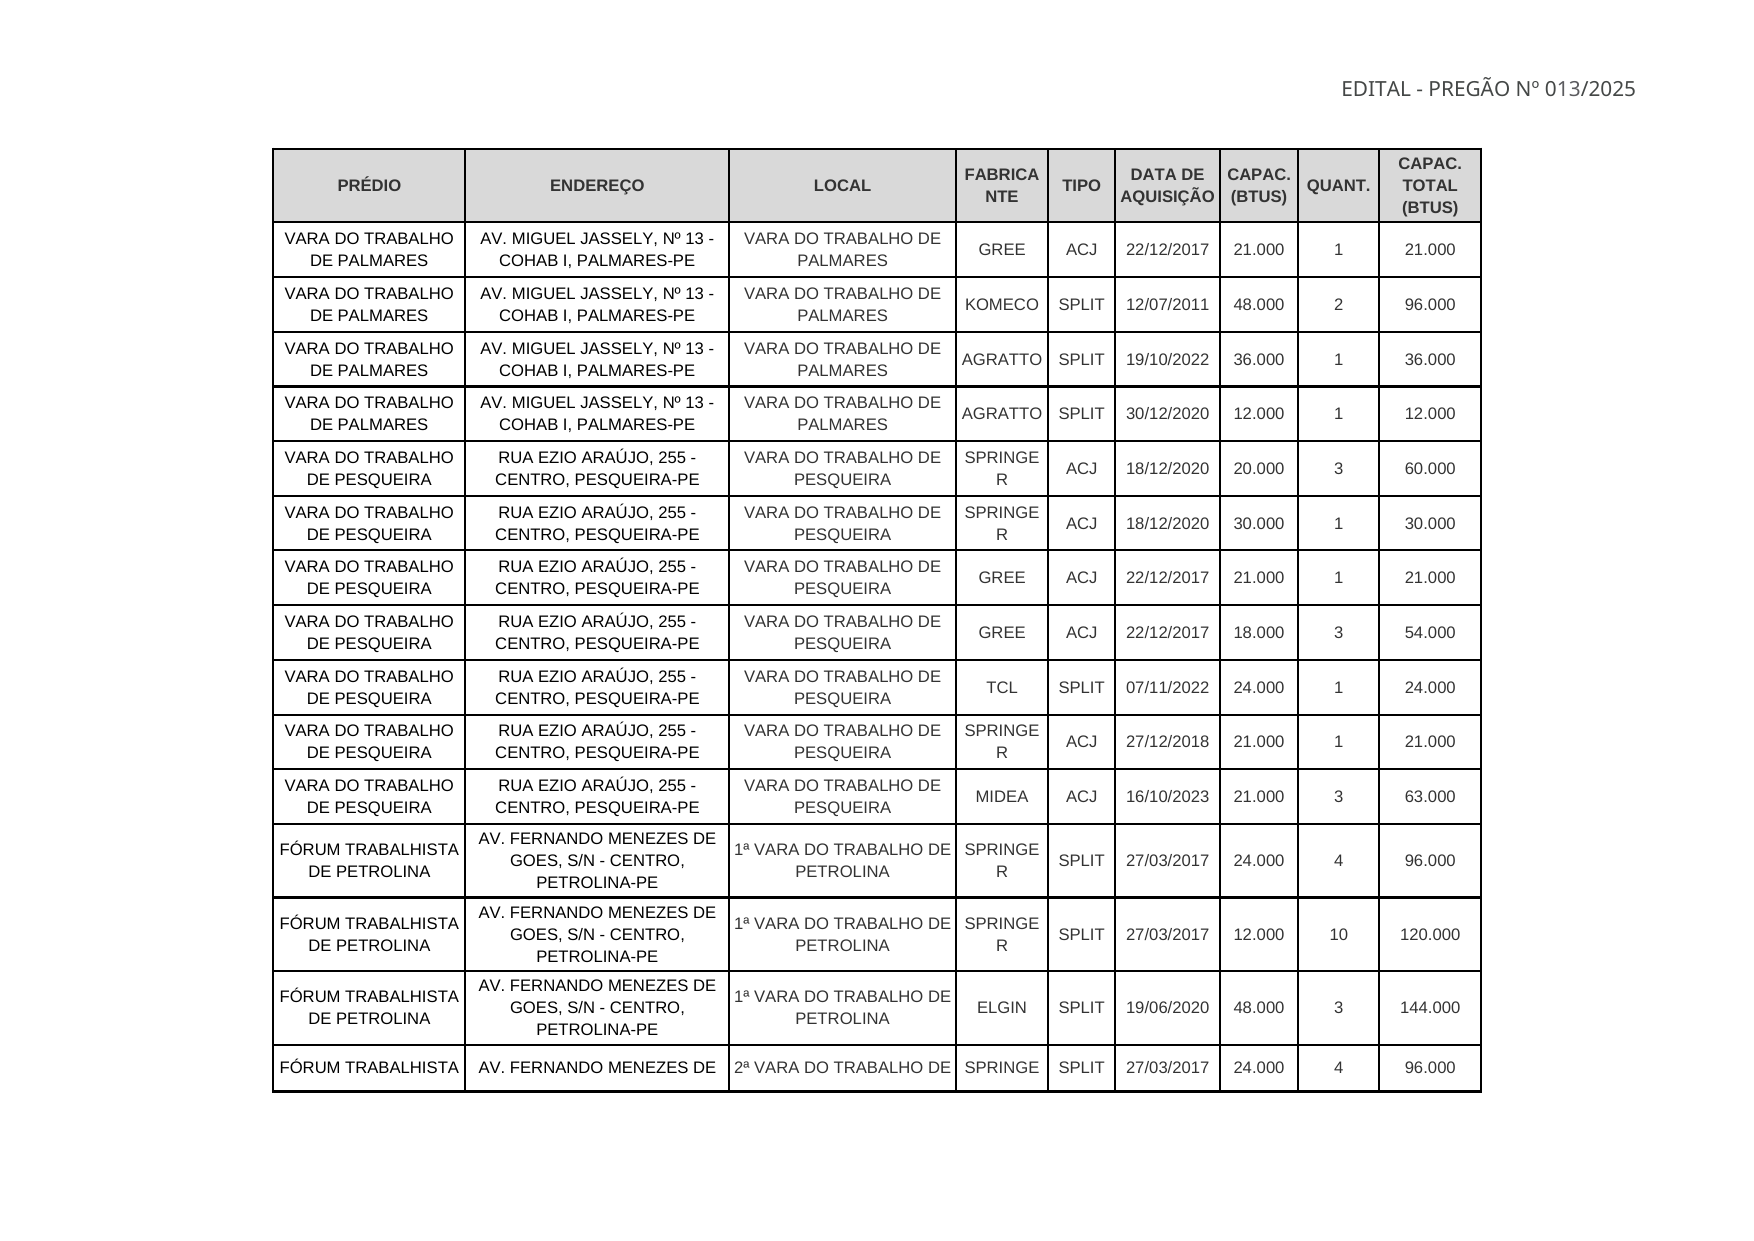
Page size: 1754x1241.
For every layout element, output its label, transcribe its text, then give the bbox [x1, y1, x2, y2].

table_cell AV. MIGUEL JASSELY, Nº 13 - COHAB I, PALMARES-PE [466, 333, 728, 385]
table_cell SPLIT [1049, 333, 1114, 385]
table_cell 1 [1299, 716, 1378, 768]
table_cell SPLIT [1049, 972, 1114, 1043]
table_cell SPRINGER [957, 716, 1047, 768]
table_cell 24.000 [1221, 1046, 1297, 1090]
table_cell 21.000 [1221, 770, 1297, 823]
table_cell VARA DO TRABALHO DE PESQUEIRA [274, 442, 464, 495]
table_cell 60.000 [1380, 442, 1480, 495]
table_cell AV. MIGUEL JASSELY, Nº 13 - COHAB I, PALMARES-PE [466, 388, 728, 440]
table_cell RUA EZIO ARAÚJO, 255 - CENTRO, PESQUEIRA-PE [466, 770, 728, 823]
table_cell AV. FERNANDO MENEZES DE [466, 1046, 728, 1090]
table_cell AV. MIGUEL JASSELY, Nº 13 - COHAB I, PALMARES-PE [466, 223, 728, 276]
table_cell 19/10/2022 [1116, 333, 1219, 385]
table_cell SPRINGER [957, 442, 1047, 495]
table_cell VARA DO TRABALHO DE PESQUEIRA [730, 442, 955, 495]
table_cell GREE [957, 551, 1047, 604]
table_cell VARA DO TRABALHO DE PESQUEIRA [274, 770, 464, 823]
table_cell GREE [957, 606, 1047, 659]
table_cell 18/12/2020 [1116, 442, 1219, 495]
table_cell 96.000 [1380, 278, 1480, 331]
table_cell VARA DO TRABALHO DE PALMARES [730, 278, 955, 331]
table_cell ACJ [1049, 606, 1114, 659]
table_cell 12.000 [1380, 388, 1480, 440]
table_cell 30/12/2020 [1116, 388, 1219, 440]
table_cell VARA DO TRABALHO DE PALMARES [730, 388, 955, 440]
table_cell VARA DO TRABALHO DE PESQUEIRA [730, 551, 955, 604]
table_cell ACJ [1049, 770, 1114, 823]
table_cell FÓRUM TRABALHISTA DE PETROLINA [274, 972, 464, 1043]
table_cell 36.000 [1380, 333, 1480, 385]
table_cell 1 [1299, 551, 1378, 604]
table_cell 2 [1299, 278, 1378, 331]
table_cell VARA DO TRABALHO DE PALMARES [730, 333, 955, 385]
table_cell 18/12/2020 [1116, 497, 1219, 549]
table_cell 48.000 [1221, 972, 1297, 1043]
table_cell 96.000 [1380, 1046, 1480, 1090]
table_cell RUA EZIO ARAÚJO, 255 - CENTRO, PESQUEIRA-PE [466, 497, 728, 549]
table_cell 48.000 [1221, 278, 1297, 331]
table_cell 22/12/2017 [1116, 551, 1219, 604]
table_cell VARA DO TRABALHO DE PALMARES [730, 223, 955, 276]
table_cell 22/12/2017 [1116, 606, 1219, 659]
table_cell AGRATTO [957, 333, 1047, 385]
table_cell ACJ [1049, 551, 1114, 604]
table_cell 27/03/2017 [1116, 825, 1219, 896]
table_cell AV. FERNANDO MENEZES DE GOES, S/N - CENTRO, PETROLINA-PE [466, 825, 728, 896]
table_cell AV. MIGUEL JASSELY, Nº 13 - COHAB I, PALMARES-PE [466, 278, 728, 331]
table_header CAPAC. (BTUS) [1221, 150, 1297, 221]
table_cell 27/03/2017 [1116, 1046, 1219, 1090]
table_cell SPLIT [1049, 661, 1114, 713]
table_cell 1ª VARA DO TRABALHO DE PETROLINA [730, 972, 955, 1043]
table_cell SPRINGER [957, 825, 1047, 896]
table_cell MIDEA [957, 770, 1047, 823]
table_cell 4 [1299, 825, 1378, 896]
table_cell 3 [1299, 606, 1378, 659]
table_cell FÓRUM TRABALHISTA [274, 1046, 464, 1090]
table_cell 96.000 [1380, 825, 1480, 896]
table_header ENDEREÇO [466, 150, 728, 221]
table_cell 21.000 [1380, 551, 1480, 604]
table_cell VARA DO TRABALHO DE PESQUEIRA [274, 551, 464, 604]
table_cell VARA DO TRABALHO DE PESQUEIRA [730, 497, 955, 549]
table_header LOCAL [730, 150, 955, 221]
table_cell 19/06/2020 [1116, 972, 1219, 1043]
table_cell 21.000 [1221, 223, 1297, 276]
table_cell 1 [1299, 661, 1378, 713]
table_cell 30.000 [1221, 497, 1297, 549]
table_cell 21.000 [1380, 716, 1480, 768]
table_cell 22/12/2017 [1116, 223, 1219, 276]
table_cell 1ª VARA DO TRABALHO DE PETROLINA [730, 899, 955, 970]
table_cell 1 [1299, 223, 1378, 276]
table_cell VARA DO TRABALHO DE PALMARES [274, 333, 464, 385]
table_cell 18.000 [1221, 606, 1297, 659]
table_cell 1ª VARA DO TRABALHO DE PETROLINA [730, 825, 955, 896]
table_cell 20.000 [1221, 442, 1297, 495]
table_cell 07/11/2022 [1116, 661, 1219, 713]
table_cell FÓRUM TRABALHISTA DE PETROLINA [274, 899, 464, 970]
table_cell ELGIN [957, 972, 1047, 1043]
table_cell RUA EZIO ARAÚJO, 255 - CENTRO, PESQUEIRA-PE [466, 606, 728, 659]
table_cell 12.000 [1221, 388, 1297, 440]
table_cell ACJ [1049, 497, 1114, 549]
table_cell TCL [957, 661, 1047, 713]
table_cell 27/03/2017 [1116, 899, 1219, 970]
table_cell GREE [957, 223, 1047, 276]
table_cell VARA DO TRABALHO DE PESQUEIRA [274, 497, 464, 549]
table_cell VARA DO TRABALHO DE PESQUEIRA [730, 716, 955, 768]
table_cell AGRATTO [957, 388, 1047, 440]
table_cell 3 [1299, 442, 1378, 495]
table_cell 4 [1299, 1046, 1378, 1090]
table_cell VARA DO TRABALHO DE PESQUEIRA [730, 606, 955, 659]
table_cell FÓRUM TRABALHISTA DE PETROLINA [274, 825, 464, 896]
table_header FABRICANTE [957, 150, 1047, 221]
table_cell 27/12/2018 [1116, 716, 1219, 768]
table_cell 16/10/2023 [1116, 770, 1219, 823]
table_cell KOMECO [957, 278, 1047, 331]
table_cell RUA EZIO ARAÚJO, 255 - CENTRO, PESQUEIRA-PE [466, 716, 728, 768]
table_cell 10 [1299, 899, 1378, 970]
table_cell SPLIT [1049, 899, 1114, 970]
table_cell RUA EZIO ARAÚJO, 255 - CENTRO, PESQUEIRA-PE [466, 442, 728, 495]
table_cell ACJ [1049, 223, 1114, 276]
table_cell VARA DO TRABALHO DE PESQUEIRA [274, 716, 464, 768]
table_cell RUA EZIO ARAÚJO, 255 - CENTRO, PESQUEIRA-PE [466, 551, 728, 604]
table_cell 12/07/2011 [1116, 278, 1219, 331]
table_header TIPO [1049, 150, 1114, 221]
table_cell VARA DO TRABALHO DE PALMARES [274, 388, 464, 440]
table_cell 1 [1299, 333, 1378, 385]
table_cell 1 [1299, 497, 1378, 549]
table_cell SPRINGER [957, 899, 1047, 970]
table_cell AV. FERNANDO MENEZES DE GOES, S/N - CENTRO, PETROLINA-PE [466, 899, 728, 970]
table_header PRÉDIO [274, 150, 464, 221]
table_cell 24.000 [1221, 661, 1297, 713]
table_cell SPLIT [1049, 825, 1114, 896]
table_cell VARA DO TRABALHO DE PESQUEIRA [730, 661, 955, 713]
table_cell 120.000 [1380, 899, 1480, 970]
table_cell RUA EZIO ARAÚJO, 255 - CENTRO, PESQUEIRA-PE [466, 661, 728, 713]
table_cell ACJ [1049, 716, 1114, 768]
table_cell 21.000 [1221, 716, 1297, 768]
table_cell SPLIT [1049, 1046, 1114, 1090]
table_cell 144.000 [1380, 972, 1480, 1043]
table_cell AV. FERNANDO MENEZES DE GOES, S/N - CENTRO, PETROLINA-PE [466, 972, 728, 1043]
table_cell 54.000 [1380, 606, 1480, 659]
table_cell 36.000 [1221, 333, 1297, 385]
table_cell 12.000 [1221, 899, 1297, 970]
table_cell VARA DO TRABALHO DE PESQUEIRA [274, 661, 464, 713]
table_cell 21.000 [1380, 223, 1480, 276]
table_cell ACJ [1049, 442, 1114, 495]
table_cell VARA DO TRABALHO DE PALMARES [274, 223, 464, 276]
table_cell 24.000 [1221, 825, 1297, 896]
table_header CAPAC. TOTAL (BTUS) [1380, 150, 1480, 221]
table_cell 63.000 [1380, 770, 1480, 823]
table_header QUANT. [1299, 150, 1378, 221]
table_cell SPRINGER [957, 497, 1047, 549]
table_cell SPLIT [1049, 388, 1114, 440]
table_cell 21.000 [1221, 551, 1297, 604]
table_cell VARA DO TRABALHO DE PESQUEIRA [274, 606, 464, 659]
table_cell 1 [1299, 388, 1378, 440]
table_cell SPLIT [1049, 278, 1114, 331]
table_cell VARA DO TRABALHO DE PESQUEIRA [730, 770, 955, 823]
table_cell 3 [1299, 972, 1378, 1043]
table_cell 24.000 [1380, 661, 1480, 713]
table_cell 30.000 [1380, 497, 1480, 549]
table_cell VARA DO TRABALHO DE PALMARES [274, 278, 464, 331]
table_cell 3 [1299, 770, 1378, 823]
table_cell 2ª VARA DO TRABALHO DE [730, 1046, 955, 1090]
table_cell SPRINGE [957, 1046, 1047, 1090]
table_header DATA DE AQUISIÇÃO [1116, 150, 1219, 221]
